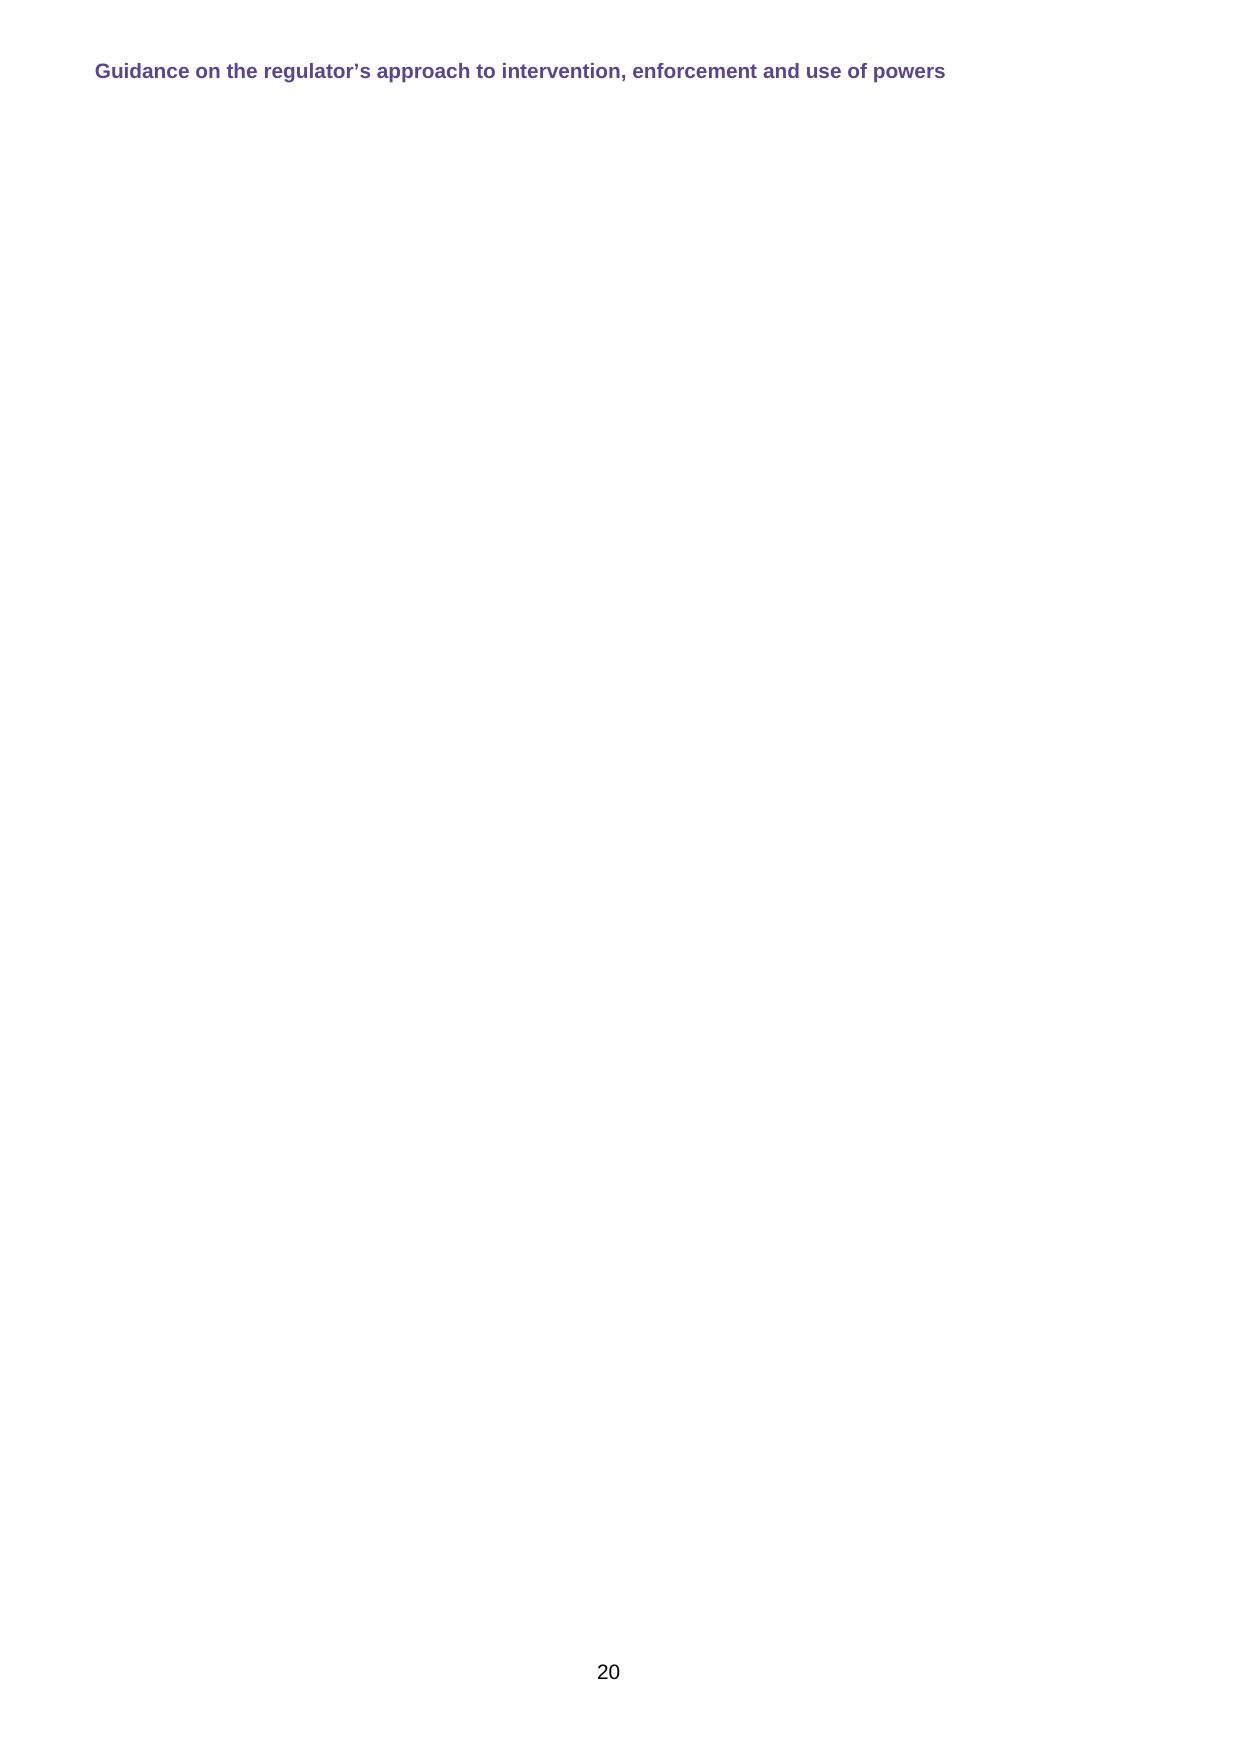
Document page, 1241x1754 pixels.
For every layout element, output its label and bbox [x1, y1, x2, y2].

table_cell [95, 148, 142, 203]
table_cell [143, 148, 1110, 203]
